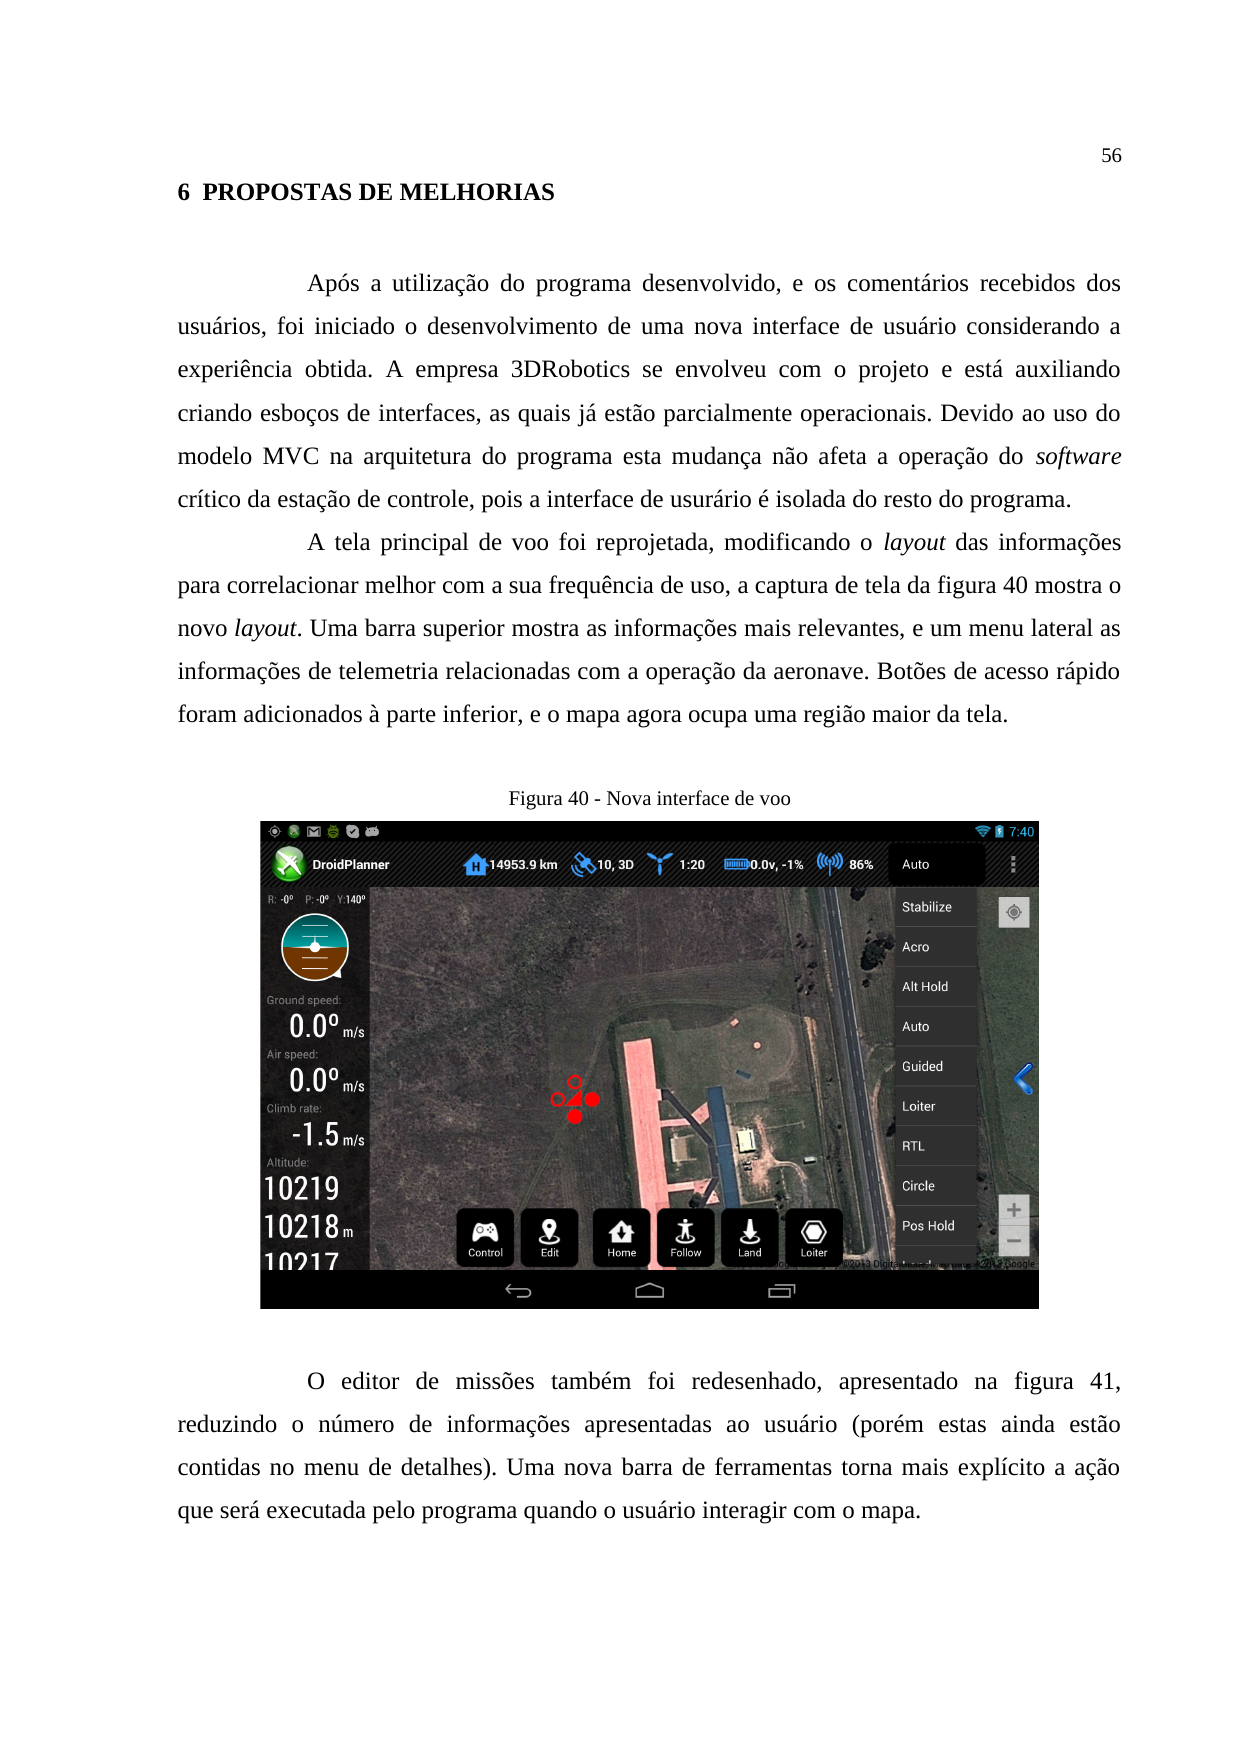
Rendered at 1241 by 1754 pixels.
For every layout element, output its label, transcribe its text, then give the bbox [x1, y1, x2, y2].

picture [260, 821, 1039, 1309]
subtitle Propostas de melhorias [177, 177, 1122, 206]
list Nova interface de voo [177, 786, 1122, 810]
text A tela principal de voo foi reprojetada, modificando o layout das informações para correlacionar melhor com a sua frequência de uso, a captura de tela da figura 40 mostra o novo layout. Uma barra superior mostra as informações mais relevantes, e um menu lateral as informações de telemetria relacionadas com a operação da aeronave. Botões de acesso rápido foram adicionados à parte inferior, e o mapa agora ocupa uma região maior da tela. [177, 527, 1122, 728]
text Após a utilização do programa desenvolvido, e os comentários recebidos dos usuários, foi iniciado o desenvolvimento de uma nova interface de usuário considerando a experiência obtida. A empresa 3DRobotics se envolveu com o projeto e está auxiliando criando esboços de interfaces, as quais já estão parcialmente operacionais. Devido ao uso do modelo MVC na arquitetura do programa esta mudança não afeta a operação do software crítico da estação de controle, pois a interface de usurário é isolada do resto do programa. [177, 268, 1122, 513]
text O editor de missões também foi redesenhado, apresentado na figura 41, reduzindo o número de informações apresentadas ao usuário (porém estas ainda estão contidas no menu de detalhes). Uma nova barra de ferramentas torna mais explícito a ação que será executada pelo programa quando o usuário interagir com o mapa. [177, 1366, 1122, 1524]
